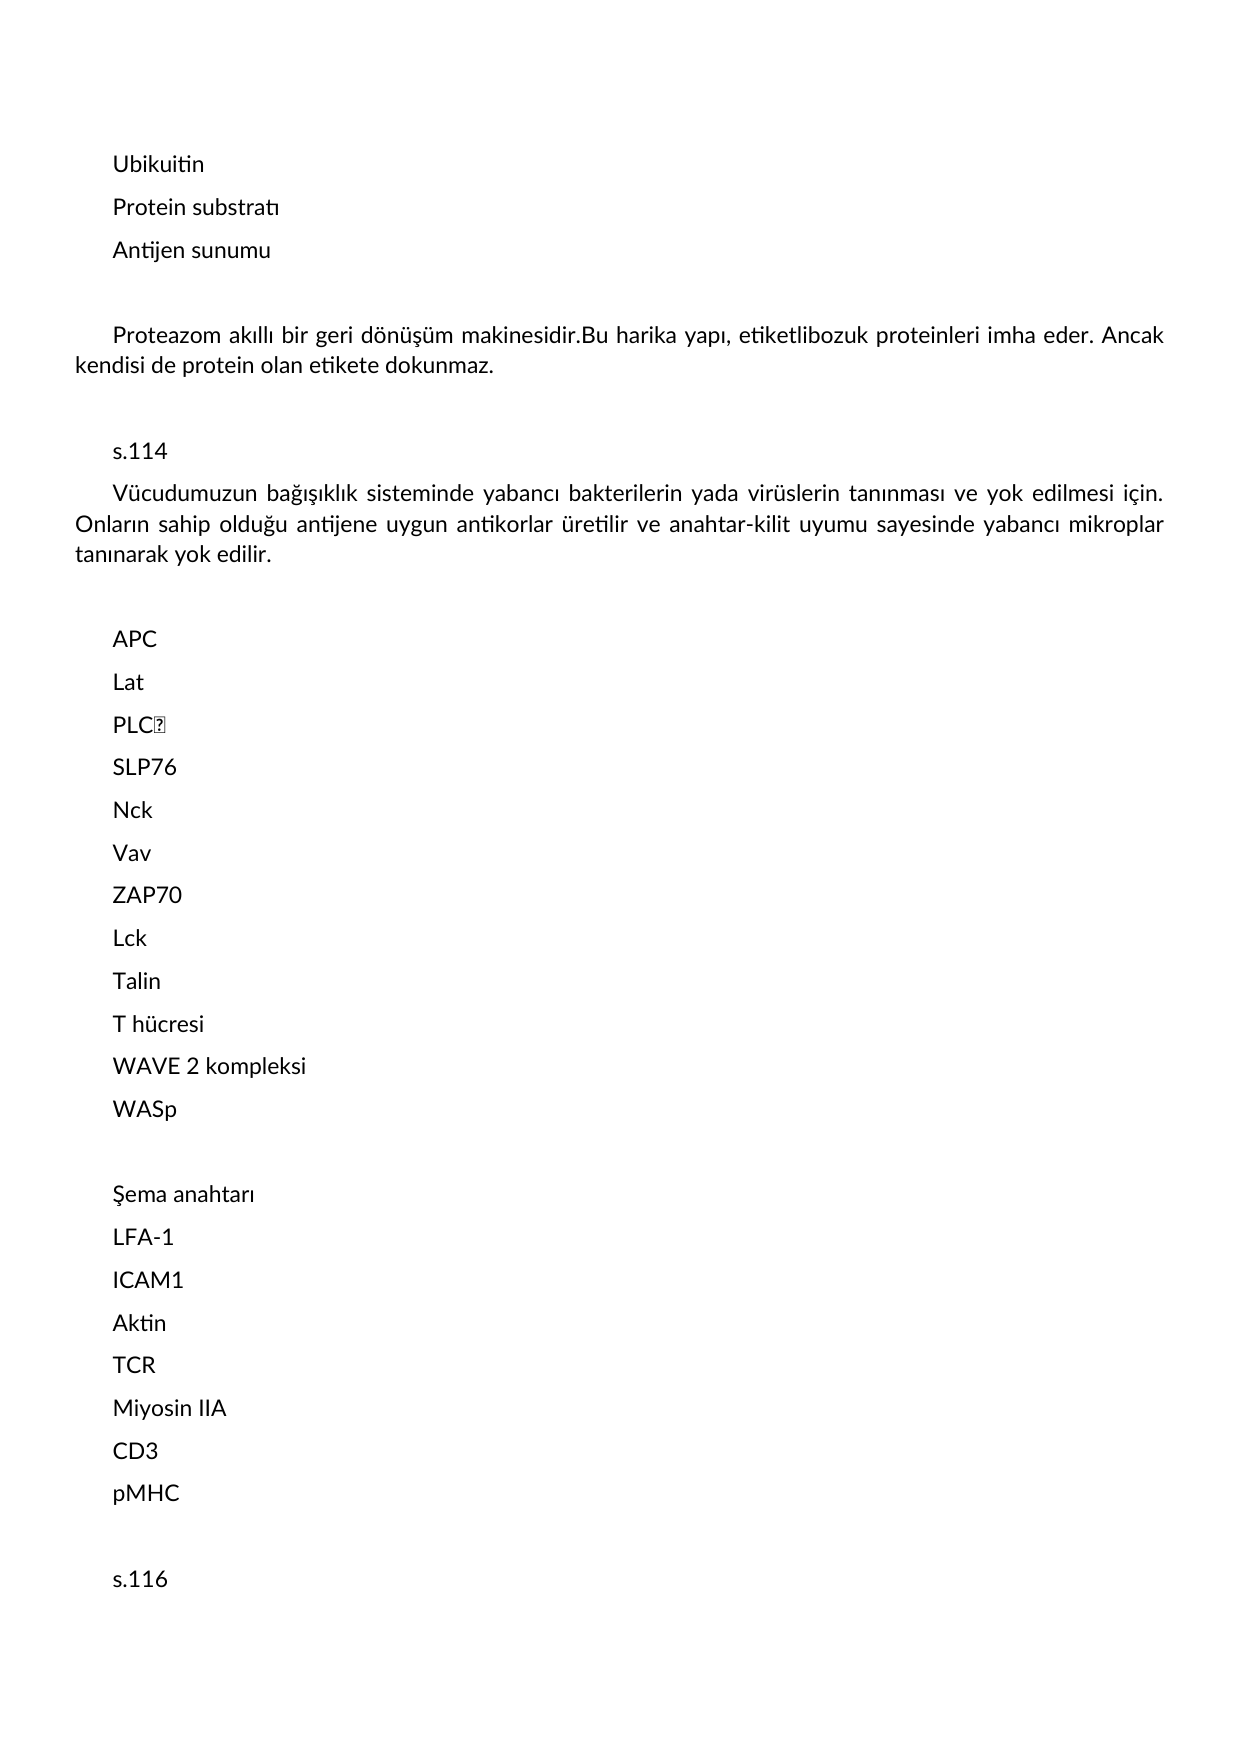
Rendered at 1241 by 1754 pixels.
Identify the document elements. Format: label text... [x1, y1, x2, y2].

text CD3 [75, 1436, 1165, 1464]
text pMHC [75, 1479, 1165, 1507]
text s.114 [75, 436, 1165, 464]
text Aktin [75, 1308, 1165, 1336]
text Vücudumuzun bağışıklık sisteminde yabancı bakterilerin yada virüslerin tanınması ve yok edilmesi için. Onların sahip olduğu antijene uygun antikorlar üretilir ve anahtar-kilit uyumu sayesinde yabancı mikroplar tanınarak yok edilir. [75, 479, 1165, 567]
text LFA-1 [75, 1223, 1165, 1250]
text WASp [75, 1095, 1165, 1122]
text APC [75, 625, 1165, 652]
text Miyosin IIA [75, 1394, 1165, 1421]
text Antijen sunumu [75, 235, 1165, 263]
text PLC [75, 710, 1165, 738]
text Nck [75, 796, 1165, 823]
text ZAP70 [75, 881, 1165, 909]
text TCR [75, 1351, 1165, 1378]
text Proteazom akıllı bir geri dönüşüm makinesidir.Bu harika yapı, etiketlibozuk proteinleri imha eder. Ancak kendisi de protein olan etikete dokunmaz. [75, 321, 1165, 378]
text Protein substratı [75, 193, 1165, 220]
text Talin [75, 967, 1165, 994]
text ICAM1 [75, 1266, 1165, 1293]
text Lat [75, 668, 1165, 695]
text Lck [75, 924, 1165, 951]
text Vav [75, 838, 1165, 866]
text T hücresi [75, 1009, 1165, 1037]
text Ubikuitin [75, 150, 1165, 177]
text WAVE 2 kompleksi [75, 1052, 1165, 1079]
text SLP76 [75, 753, 1165, 781]
text Şema anahtarı [75, 1180, 1165, 1208]
text s.116 [75, 1564, 1165, 1592]
